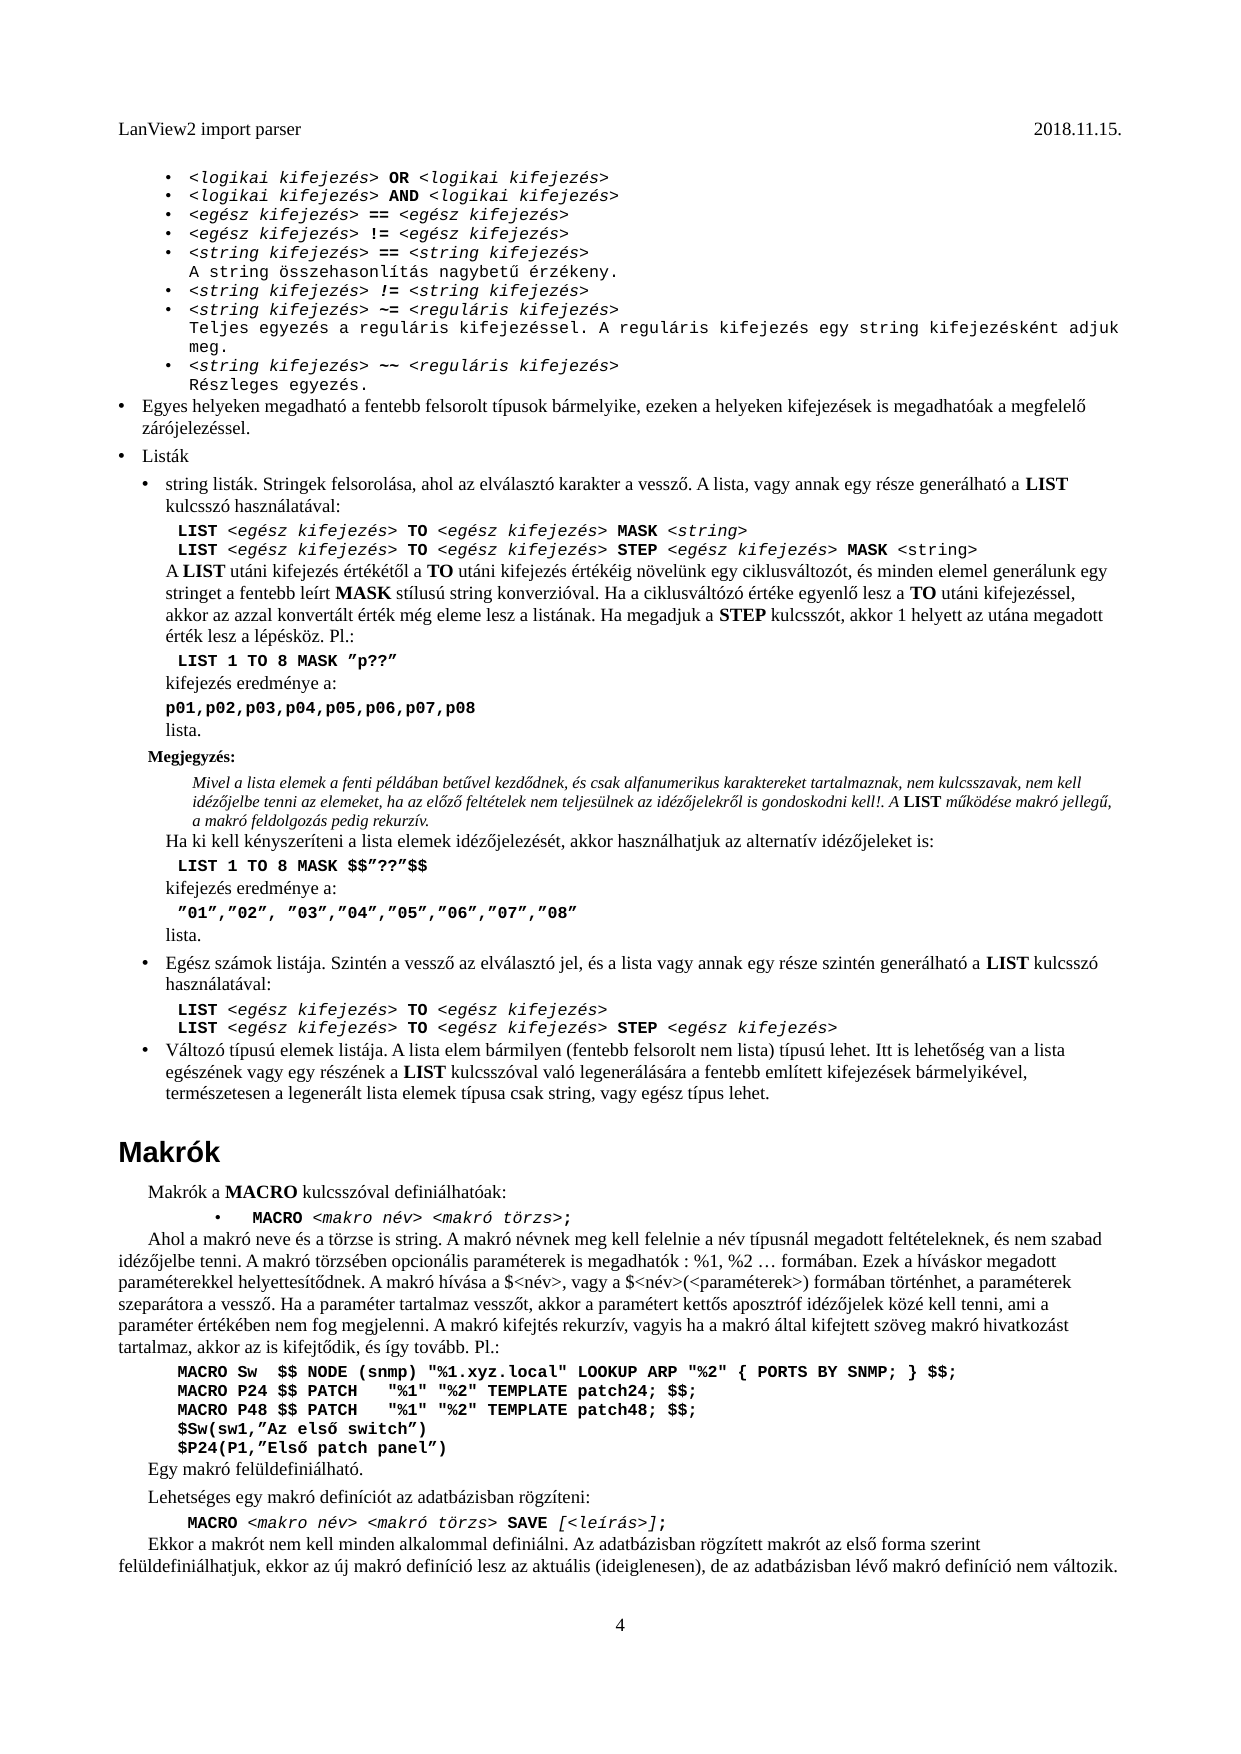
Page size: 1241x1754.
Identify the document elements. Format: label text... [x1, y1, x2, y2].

text LIST <egész kifejezés> TO <egész kifejezés> [177, 1001, 1122, 1020]
text lista. [165, 924, 1122, 945]
text MACRO P24 $$ PATCH "%1" "%2" TEMPLATE patch24; $$; [177, 1383, 1122, 1402]
list A LIST utáni kifejezés értékétől a TO utáni kifejezés értékéig növelünk egy ciklusváltozót, és minden elemel generálunk egy stringet a fentebb leírt MASK stílusú string konverzióval. Ha a ciklusváltózó értéke egyenlő lesz a TO utáni kifejezéssel, akkor az azzal konvertált érték még eleme lesz a listának. Ha megadjuk a STEP kulcsszót, akkor 1 helyett az utána megadott érték lesz a lépésköz. Pl.: [142, 560, 1122, 647]
text kifejezés eredménye a: [165, 877, 1122, 898]
text $Sw(sw1,”Az első switch”) [177, 1420, 1122, 1439]
text MACRO P48 $$ PATCH "%1" "%2" TEMPLATE patch48; $$; [177, 1402, 1122, 1420]
list <string kifejezés> ~~ <reguláris kifejezés> Részleges egyezés. [165, 358, 1122, 395]
list Egyes helyeken megadható a fentebb felsorolt típusok bármelyike, ezeken a helyeken kifejezések is megadhatóak a megfelelő zárójelezéssel. [118, 395, 1122, 438]
list <string kifejezés> ~= <reguláris kifejezés> Teljes egyezés a reguláris kifejezéssel. A reguláris kifejezés egy string kifejezésként adjuk meg. [165, 301, 1122, 358]
text $P24(P1,”Első patch panel”) [177, 1439, 1122, 1458]
text Ekkor a makrót nem kell minden alkalommal definiálni. Az adatbázisban rögzített makrót az első forma szerint felüldefiniálhatjuk, ekkor az új makró definíció lesz az aktuális (ideiglenesen), de az adatbázisban lévő makró definíció nem változik. [118, 1533, 1122, 1576]
text Egy makró felüldefiniálható. [118, 1458, 1122, 1480]
list p01,p02,p03,p04,p05,p06,p07,p08 [142, 700, 1122, 719]
text MACRO <makro név> <makró törzs> SAVE [<leírás>]; [177, 1514, 1122, 1533]
list Egész számok listája. Szintén a vessző az elválasztó jel, és a lista vagy annak egy része szintén generálható a LIST kulcsszó használatával: [142, 952, 1122, 995]
text Megjegyzés: [118, 747, 1122, 766]
text LIST 1 TO 8 MASK ”p??” [177, 653, 1122, 672]
text Makrók a MACRO kulcsszóval definiálhatóak: [118, 1181, 1122, 1203]
list Listák [118, 445, 1122, 467]
list string listák. Stringek felsorolása, ahol az elválasztó karakter a vessző. A lista, vagy annak egy része generálható a LIST kulcsszó használatával: [142, 473, 1122, 516]
list <string kifejezés> == <string kifejezés> A string összehasonlítás nagybetű érzékeny. [165, 244, 1122, 282]
list MACRO <makro név> <makró törzs>; [215, 1209, 1122, 1228]
list lista. [142, 719, 1122, 740]
list <egész kifejezés> != <egész kifejezés> [165, 226, 1122, 244]
text Ahol a makró neve és a törzse is string. A makró névnek meg kell felelnie a név típusnál megadott feltételeknek, és nem szabad idézőjelbe tenni. A makró törzsében opcionális paraméterek is megadhatók : %1, %2 … formában. Ezek a híváskor megadott paraméterekkel helyettesítődnek. A makró hívása a $<név>, vagy a $<név>(<paraméterek>) formában történhet, a paraméterek szeparátora a vessző. Ha a paraméter tartalmaz vesszőt, akkor a paramétert kettős aposztróf idézőjelek közé kell tenni, ami a paraméter értékében nem fog megjelenni. A makró kifejtés rekurzív, vagyis ha a makró által kifejtett szöveg makró hivatkozást tartalmaz, akkor az is kifejtődik, és így tovább. Pl.: [118, 1228, 1122, 1357]
text LIST 1 TO 8 MASK $$”??”$$ [177, 858, 1122, 877]
text Lehetséges egy makró definíciót az adatbázisban rögzíteni: [118, 1486, 1122, 1508]
subtitle Makrók [118, 1135, 1122, 1169]
text LIST <egész kifejezés> TO <egész kifejezés> STEP <egész kifejezés> [177, 1020, 1122, 1039]
text Mivel a lista elemek a fenti példában betűvel kezdődnek, és csak alfanumerikus karaktereket tartalmaznak, nem kulcsszavak, nem kell idézőjelbe tenni az elemeket, ha az előző feltételek nem teljesülnek az idézőjelekről is gondoskodni kell!. A LIST működése makró jellegű, a makró feldolgozás pedig rekurzív. [192, 772, 1122, 830]
text LIST <egész kifejezés> TO <egész kifejezés> MASK <string> [177, 523, 1122, 541]
list <string kifejezés> != <string kifejezés> [165, 282, 1122, 301]
text MACRO Sw $$ NODE (snmp) "%1.xyz.local" LOOKUP ARP "%2" { PORTS BY SNMP; } $$; [177, 1364, 1122, 1383]
text LIST <egész kifejezés> TO <egész kifejezés> STEP <egész kifejezés> MASK <string> [177, 541, 1122, 560]
list <logikai kifejezés> AND <logikai kifejezés> [165, 188, 1122, 207]
text Ha ki kell kényszeríteni a lista elemek idézőjelezését, akkor használhatjuk az alternatív idézőjeleket is: [165, 830, 1122, 851]
list <logikai kifejezés> OR <logikai kifejezés> [165, 169, 1122, 188]
list <egész kifejezés> == <egész kifejezés> [165, 207, 1122, 226]
text ”01”,”02”, ”03”,”04”,”05”,”06”,”07”,”08” [177, 905, 1122, 924]
list kifejezés eredménye a: [142, 672, 1122, 693]
list Változó típusú elemek listája. A lista elem bármilyen (fentebb felsorolt nem lista) típusú lehet. Itt is lehetőség van a lista egészének vagy egy részének a LIST kulcsszóval való legenerálására a fentebb említett kifejezések bármelyikével, természetesen a legenerált lista elemek típusa csak string, vagy egész típus lehet. [142, 1039, 1122, 1104]
